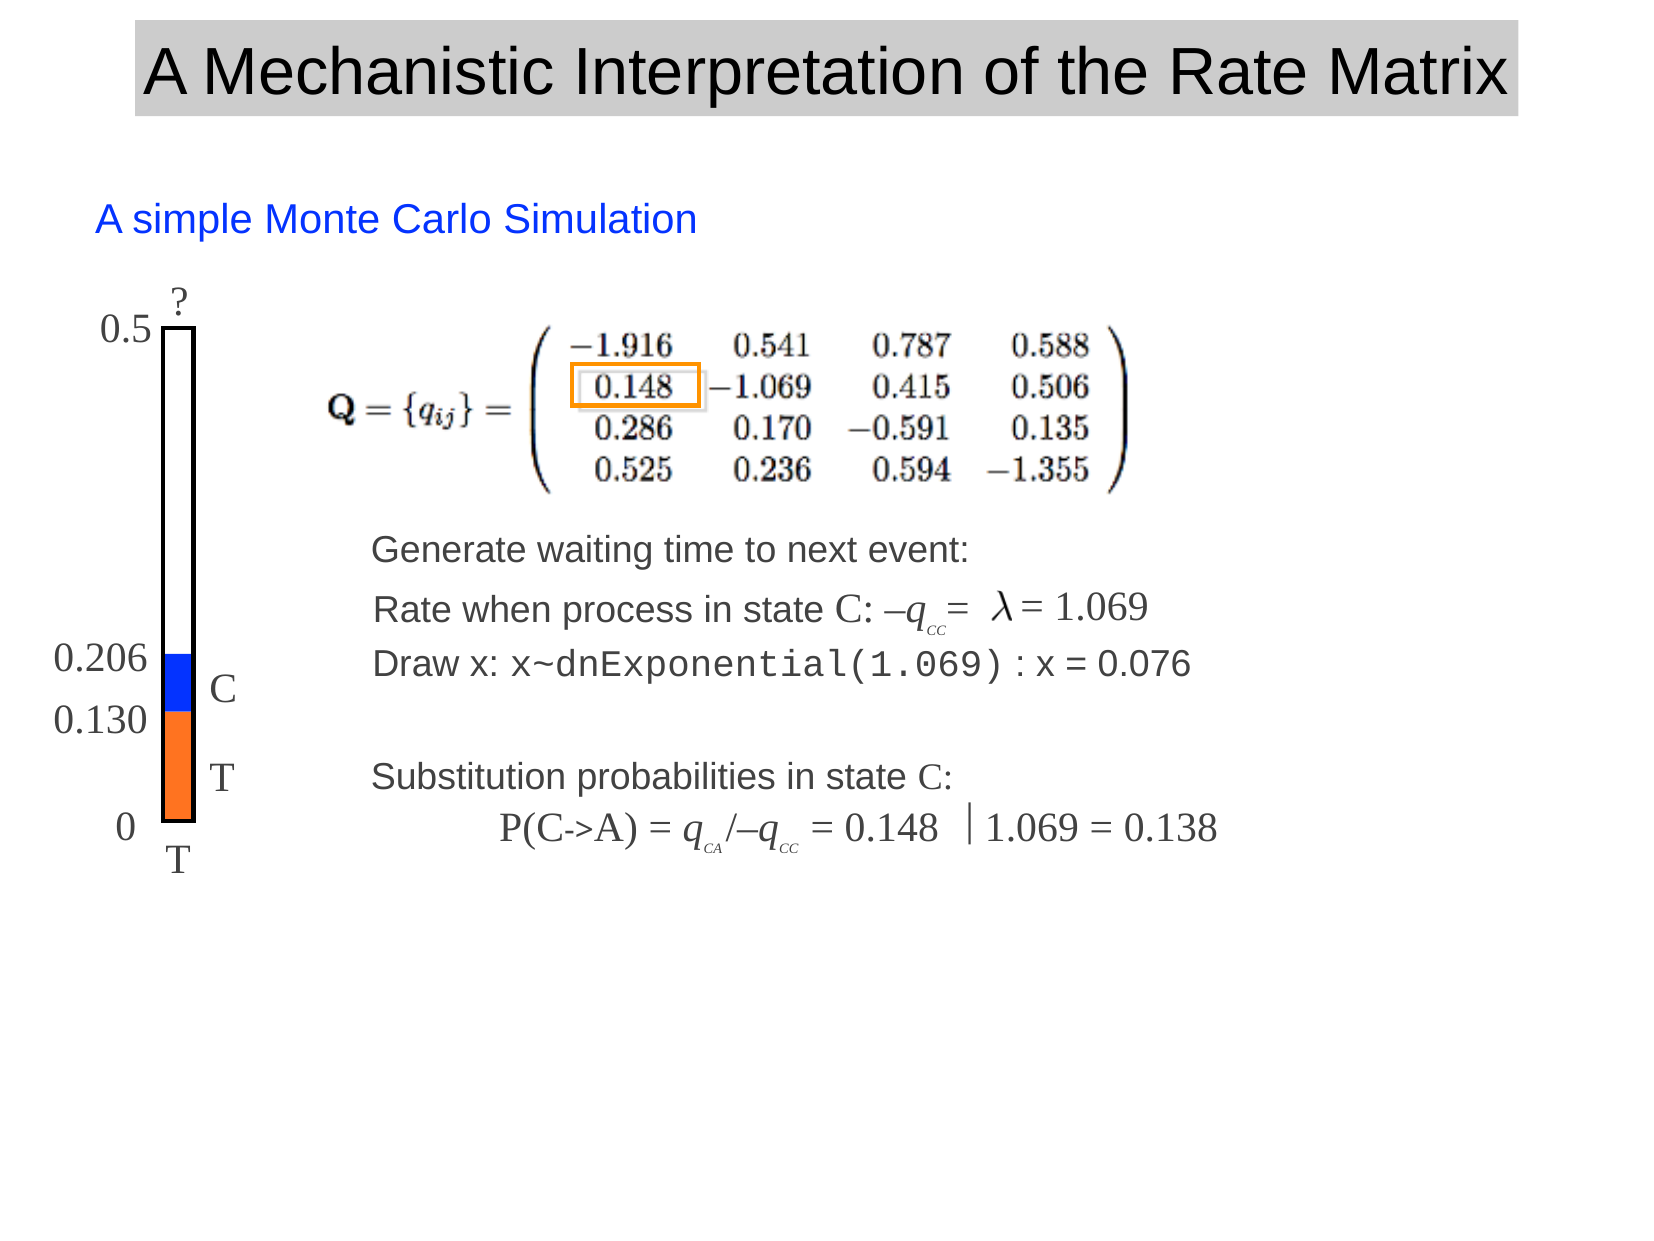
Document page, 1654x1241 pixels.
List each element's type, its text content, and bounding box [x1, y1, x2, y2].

text_box Generate waiting time to next event: [362, 516, 1654, 579]
text_box ? [161, 265, 197, 333]
text_box 0.130 [44, 689, 157, 751]
text_box [165, 653, 191, 819]
text_box Substitution probabilities in state C: [362, 743, 1654, 806]
text_box T [201, 741, 244, 809]
text_box A Mechanistic Interpretation of the Rate Matrix [135, 20, 1519, 117]
picture [990, 590, 1012, 622]
text_box 0.206 [44, 621, 157, 689]
text_box Rate when process in state C: –qCC= [364, 572, 989, 647]
text_box C [201, 652, 246, 720]
text_box Draw x: x~dnExponential(1.069) : x = 0.076 [363, 630, 1200, 693]
text_box = 1.069 [1012, 570, 1158, 637]
text_box T [157, 823, 200, 890]
text_box 0.5 [91, 292, 161, 360]
text_box 0 [107, 789, 145, 857]
text_box P(C->A) = qCA /–qCC = 0.148 ÷ 1.069 = 0.138 [490, 786, 1227, 865]
text_box A simple Monte Carlo Simulation [86, 183, 1495, 251]
picture [323, 311, 1134, 509]
